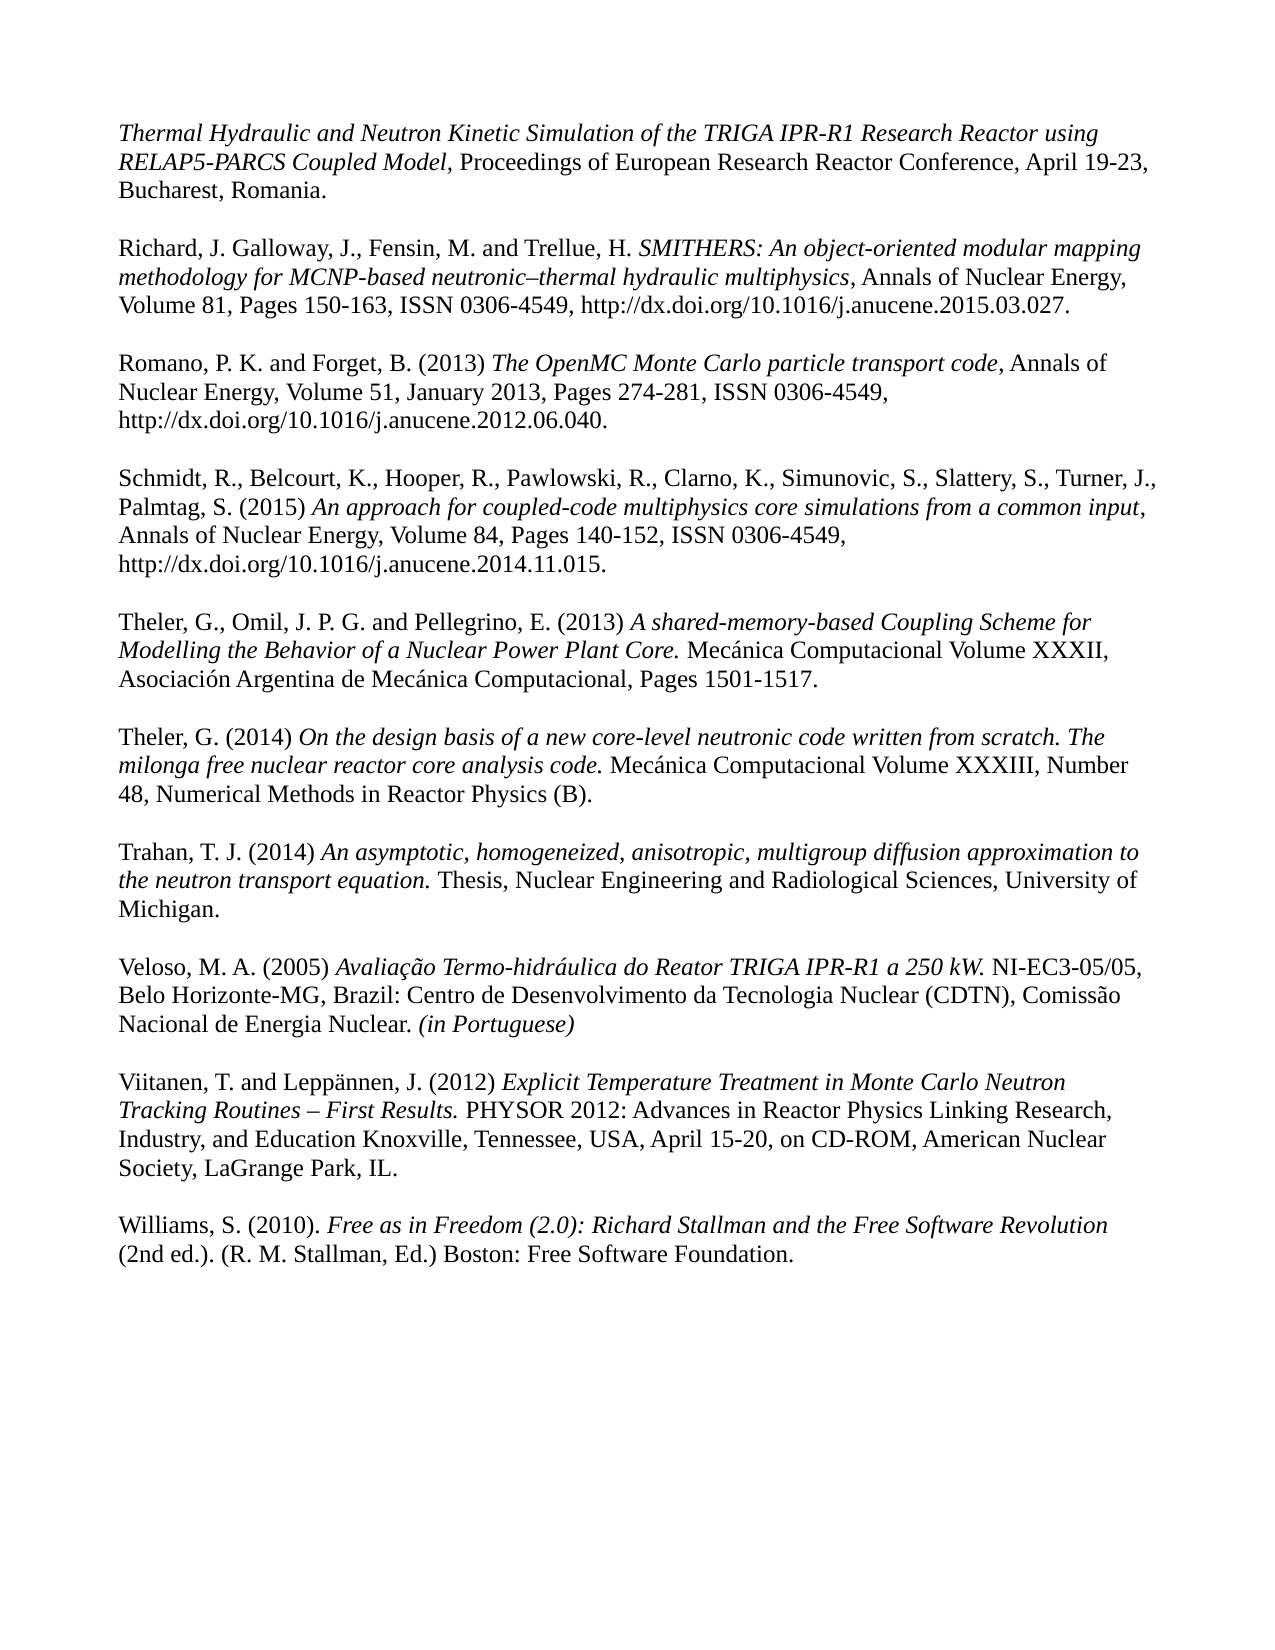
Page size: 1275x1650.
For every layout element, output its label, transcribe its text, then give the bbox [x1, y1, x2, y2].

text Thermal Hydraulic and Neutron Kinetic Simulation of the TRIGA IPR-R1 Research Reactor using RELAP5-PARCS Coupled Model, Proceedings of European Research Reactor Conference, April 19-23, Bucharest, Romania. [118, 118, 1157, 204]
text Theler, G. (2014) On the design basis of a new core-level neutronic code written from scratch. The milonga free nuclear reactor core analysis code. Mecánica Computacional Volume XXXIII, Number 48, Numerical Methods in Reactor Physics (B). [118, 722, 1157, 808]
text Romano, P. K. and Forget, B. (2013) The OpenMC Monte Carlo particle transport code, Annals of Nuclear Energy, Volume 51, January 2013, Pages 274-281, ISSN 0306-4549, http://dx.doi.org/10.1016/j.anucene.2012.06.040. [118, 348, 1157, 434]
text Richard, J. Galloway, J., Fensin, M. and Trellue, H. SMITHERS: An object-oriented modular mapping methodology for MCNP-based neutronic–thermal hydraulic multiphysics, Annals of Nuclear Energy, Volume 81, Pages 150-163, ISSN 0306-4549, http://dx.doi.org/10.1016/j.anucene.2015.03.027. [118, 233, 1157, 319]
text Schmidt, R., Belcourt, K., Hooper, R., Pawlowski, R., Clarno, K., Simunovic, S., Slattery, S., Turner, J., Palmtag, S. (2015) An approach for coupled-code multiphysics core simulations from a common input, Annals of Nuclear Energy, Volume 84, Pages 140-152, ISSN 0306-4549, http://dx.doi.org/10.1016/j.anucene.2014.11.015. [118, 463, 1157, 578]
text Viitanen, T. and Leppännen, J. (2012) Explicit Temperature Treatment in Monte Carlo Neutron Tracking Routines – First Results. PHYSOR 2012: Advances in Reactor Physics Linking Research, Industry, and Education Knoxville, Tennessee, USA, April 15-20, on CD-ROM, American Nuclear Society, LaGrange Park, IL. [118, 1067, 1157, 1182]
text Trahan, T. J. (2014) An asymptotic, homogeneized, anisotropic, multigroup diffusion approximation to the neutron transport equation. Thesis, Nuclear Engineering and Radiological Sciences, University of Michigan. [118, 837, 1157, 923]
text Veloso, M. A. (2005) Avaliação Termo-hidráulica do Reator TRIGA IPR-R1 a 250 kW. NI-EC3-05/05, Belo Horizonte-MG, Brazil: Centro de Desenvolvimento da Tecnologia Nuclear (CDTN), Comissão Nacional de Energia Nuclear. (in Portuguese) [118, 952, 1157, 1038]
text Theler, G., Omil, J. P. G. and Pellegrino, E. (2013) A shared-memory-based Coupling Scheme for Modelling the Behavior of a Nuclear Power Plant Core. Mecánica Computacional Volume XXXII, Asociación Argentina de Mecánica Computacional, Pages 1501-1517. [118, 607, 1157, 693]
text Williams, S. (2010). Free as in Freedom (2.0): Richard Stallman and the Free Software Revolution (2nd ed.). (R. M. Stallman, Ed.) Boston: Free Software Foundation. [118, 1211, 1157, 1268]
